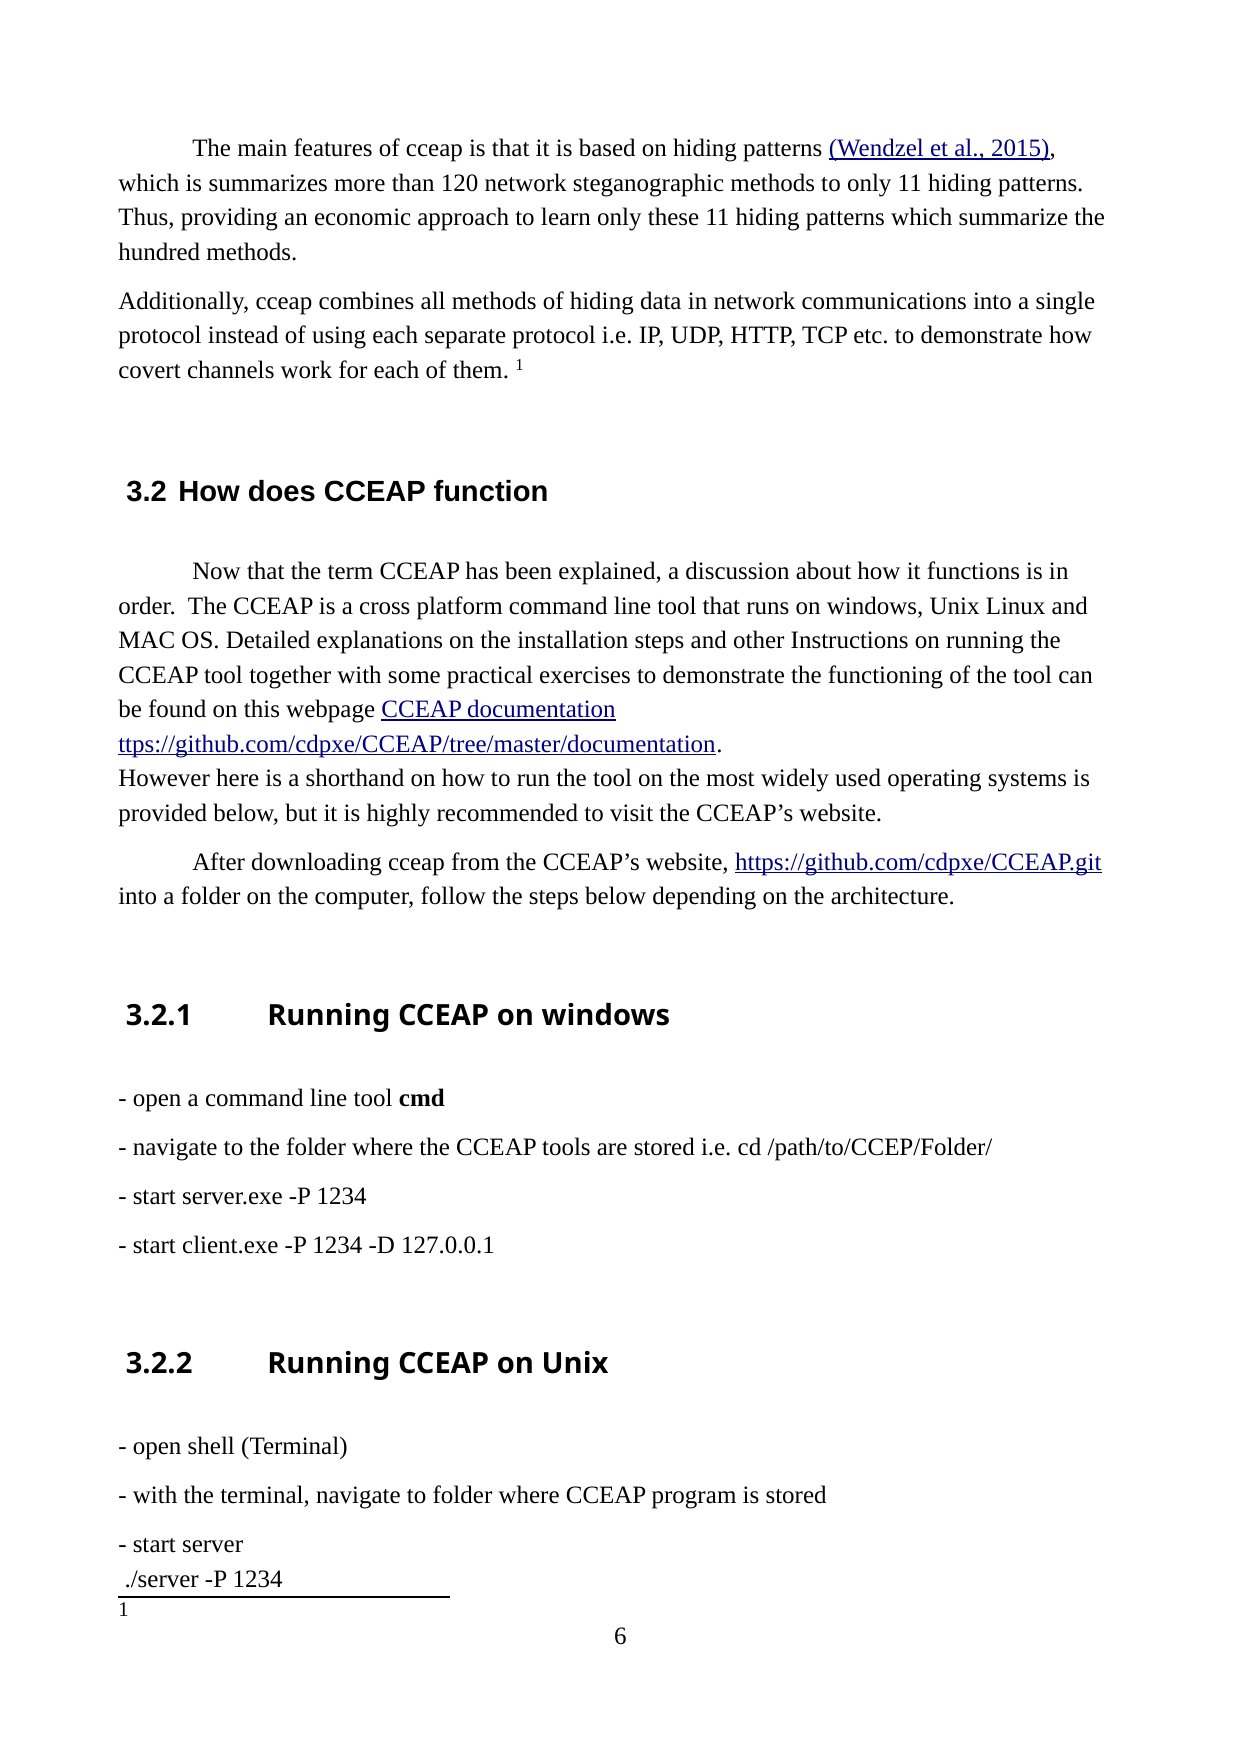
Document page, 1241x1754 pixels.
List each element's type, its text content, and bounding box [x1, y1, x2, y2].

text - open shell (Terminal) [118, 1431, 1122, 1460]
text Additionally, cceap combines all methods of hiding data in network communications into a single protocol instead of using each separate protocol i.e. IP, UDP, HTTP, TCP etc. to demonstrate how covert channels work for each of them. [118, 286, 1122, 383]
text - start server.exe -P 1234 [118, 1181, 1122, 1209]
text - open a command line tool cmd [118, 1083, 1122, 1111]
subtitle Running CCEAP on windows [118, 994, 1122, 1033]
text - navigate to the folder where the CCEAP tools are stored i.e. cd /path/to/CCEP/Folder/ [118, 1132, 1122, 1160]
text - start client.exe -P 1234 -D 127.0.0.1 [118, 1230, 1122, 1258]
subtitle How does CCEAP function [118, 474, 1122, 507]
text Now that the term CCEAP has been explained, a discussion about how it functions is in order. The CCEAP is a cross platform command line tool that runs on windows, Unix Linux and MAC OS. Detailed explanations on the installation steps and other Instructions on running the CCEAP tool together with some practical exercises to demonstrate the functioning of the tool can be found on this webpage CCEAP documentation ttps://github.com/cdpxe/CCEAP/tree/master/documentation. However here is a shorthand on how to run the tool on the most widely used operating systems is provided below, but it is highly recommended to visit the CCEAP’s website. [118, 556, 1122, 826]
subtitle Running CCEAP on Unix [118, 1342, 1122, 1382]
text - with the terminal, navigate to folder where CCEAP program is stored [118, 1480, 1122, 1509]
text After downloading cceap from the CCEAP’s website, https://github.com/cdpxe/CCEAP.git into a folder on the computer, follow the steps below depending on the architecture. [118, 847, 1122, 910]
text - start server ./server -P 1234 [118, 1529, 1122, 1593]
text The main features of cceap is that it is based on hiding patterns (Wendzel et al., 2015), which is summarizes more than 120 network steganographic methods to only 11 hiding patterns. Thus, providing an economic approach to learn only these 11 hiding patterns which summarize the hundred methods. [118, 133, 1122, 265]
